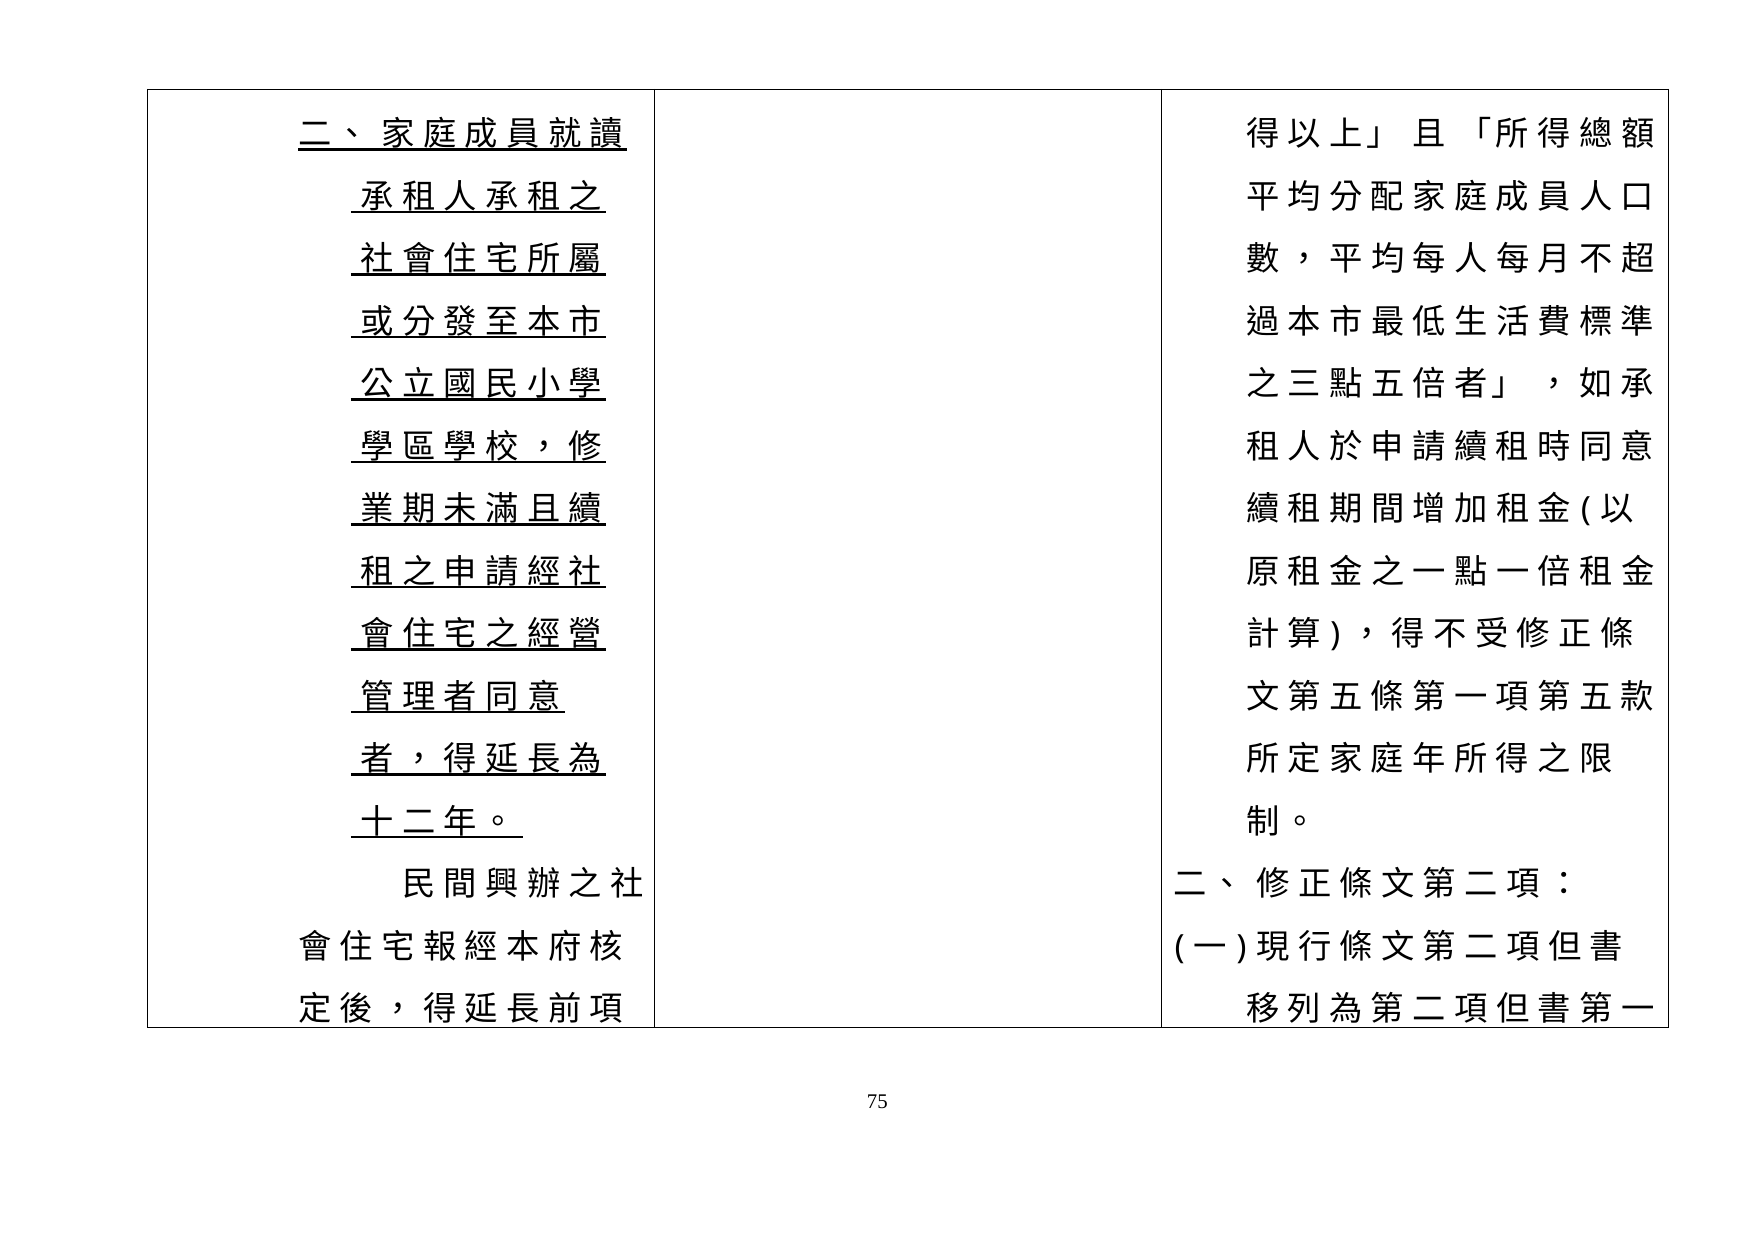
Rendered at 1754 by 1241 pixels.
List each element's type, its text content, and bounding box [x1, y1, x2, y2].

table_cell 二、家庭成員就讀承租人承租之社會住宅所屬或分發至本市公立國民小學學區學校，修業期未滿且續租之申請經社會住宅之經營管理者同意者，得延長為十二年。 民間興辦之社會住宅報經本府核定後，得延長前項 [148, 90, 654, 1027]
table_cell 得以上」且「所得總額平均分配家庭成員人口數，平均每人每月不超過本市最低生活費標準之三點五倍者」，如承租人於申請續租時同意續租期間增加租金(以原租金之一點一倍租金計算)，得不受修正條文第五條第一項第五款所定家庭年所得之限制。 二、修正條文第二項： (一)現行條文第二項但書移列為第二項但書第一 [1162, 90, 1668, 1027]
table_cell [655, 90, 1161, 1027]
